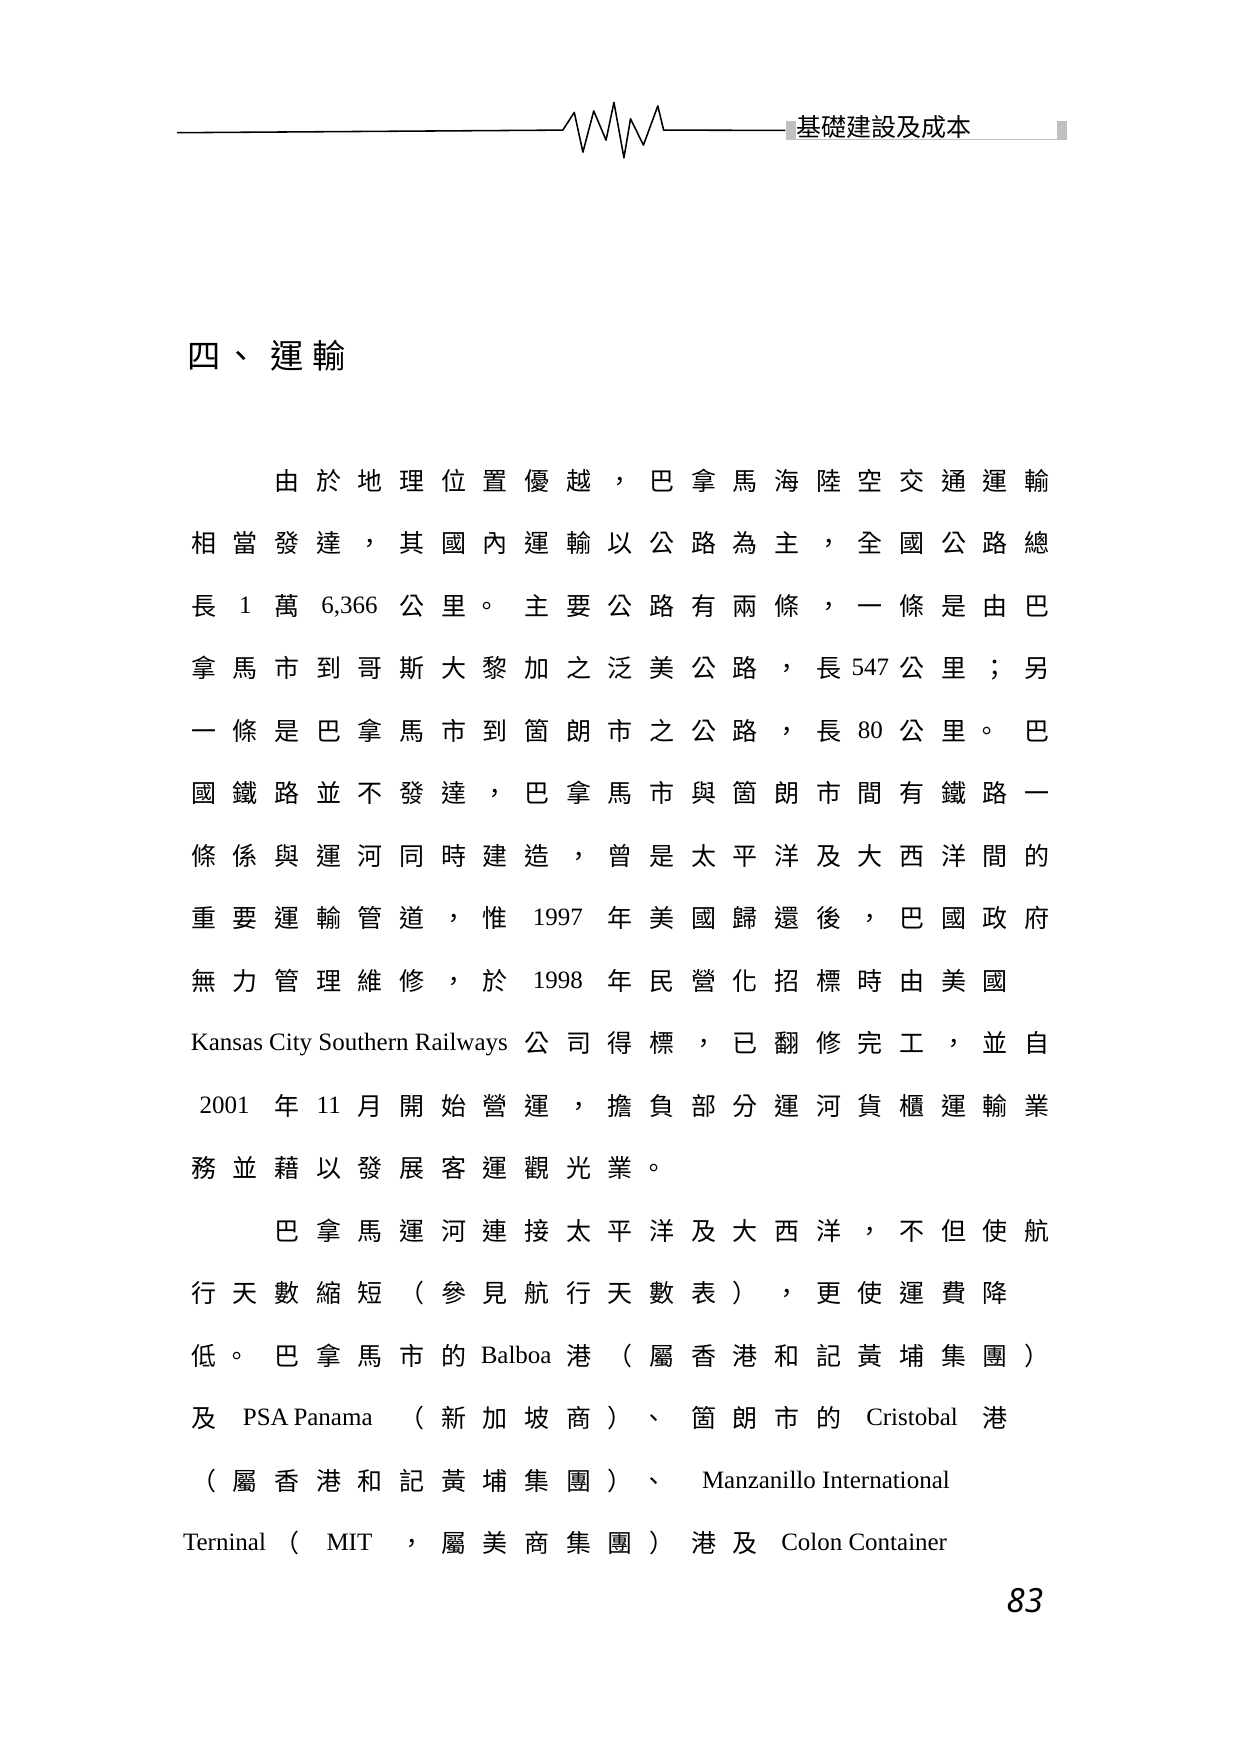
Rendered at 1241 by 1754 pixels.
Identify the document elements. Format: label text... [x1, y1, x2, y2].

text 四、運輸 [183, 313, 1058, 375]
text 巴拿馬運河連接太平洋及大西洋，不但使航行天數縮短（參見航行天數表），更使運費降低。巴拿馬市的Balboa港（屬香港和記黃埔集團）及PSA Panama（新加坡商）、箇朗市的Cristobal港（屬香港和記黃埔集團）、Manzanillo International Terninal（MIT，屬美商集團）港及Colon Container [183, 1188, 1058, 1563]
text 由於地理位置優越，巴拿馬海陸空交通運輸相當發達，其國內運輸以公路為主，全國公路總長1萬6,366公里。主要公路有兩條，一條是由巴拿馬市到哥斯大黎加之泛美公路，長547公里；另一條是巴拿馬市到箇朗市之公路，長80公里。巴國鐵路並不發達，巴拿馬市與箇朗市間有鐵路一條係與運河同時建造，曾是太平洋及大西洋間的重要運輸管道，惟1997年美國歸還後，巴國政府無力管理維修，於1998年民營化招標時由美國Kansas City Southern Railways公司得標，已翻修完工，並自2001年11月開始營運，擔負部分運河貨櫃運輸業務並藉以發展客運觀光業。 [183, 438, 1058, 1188]
